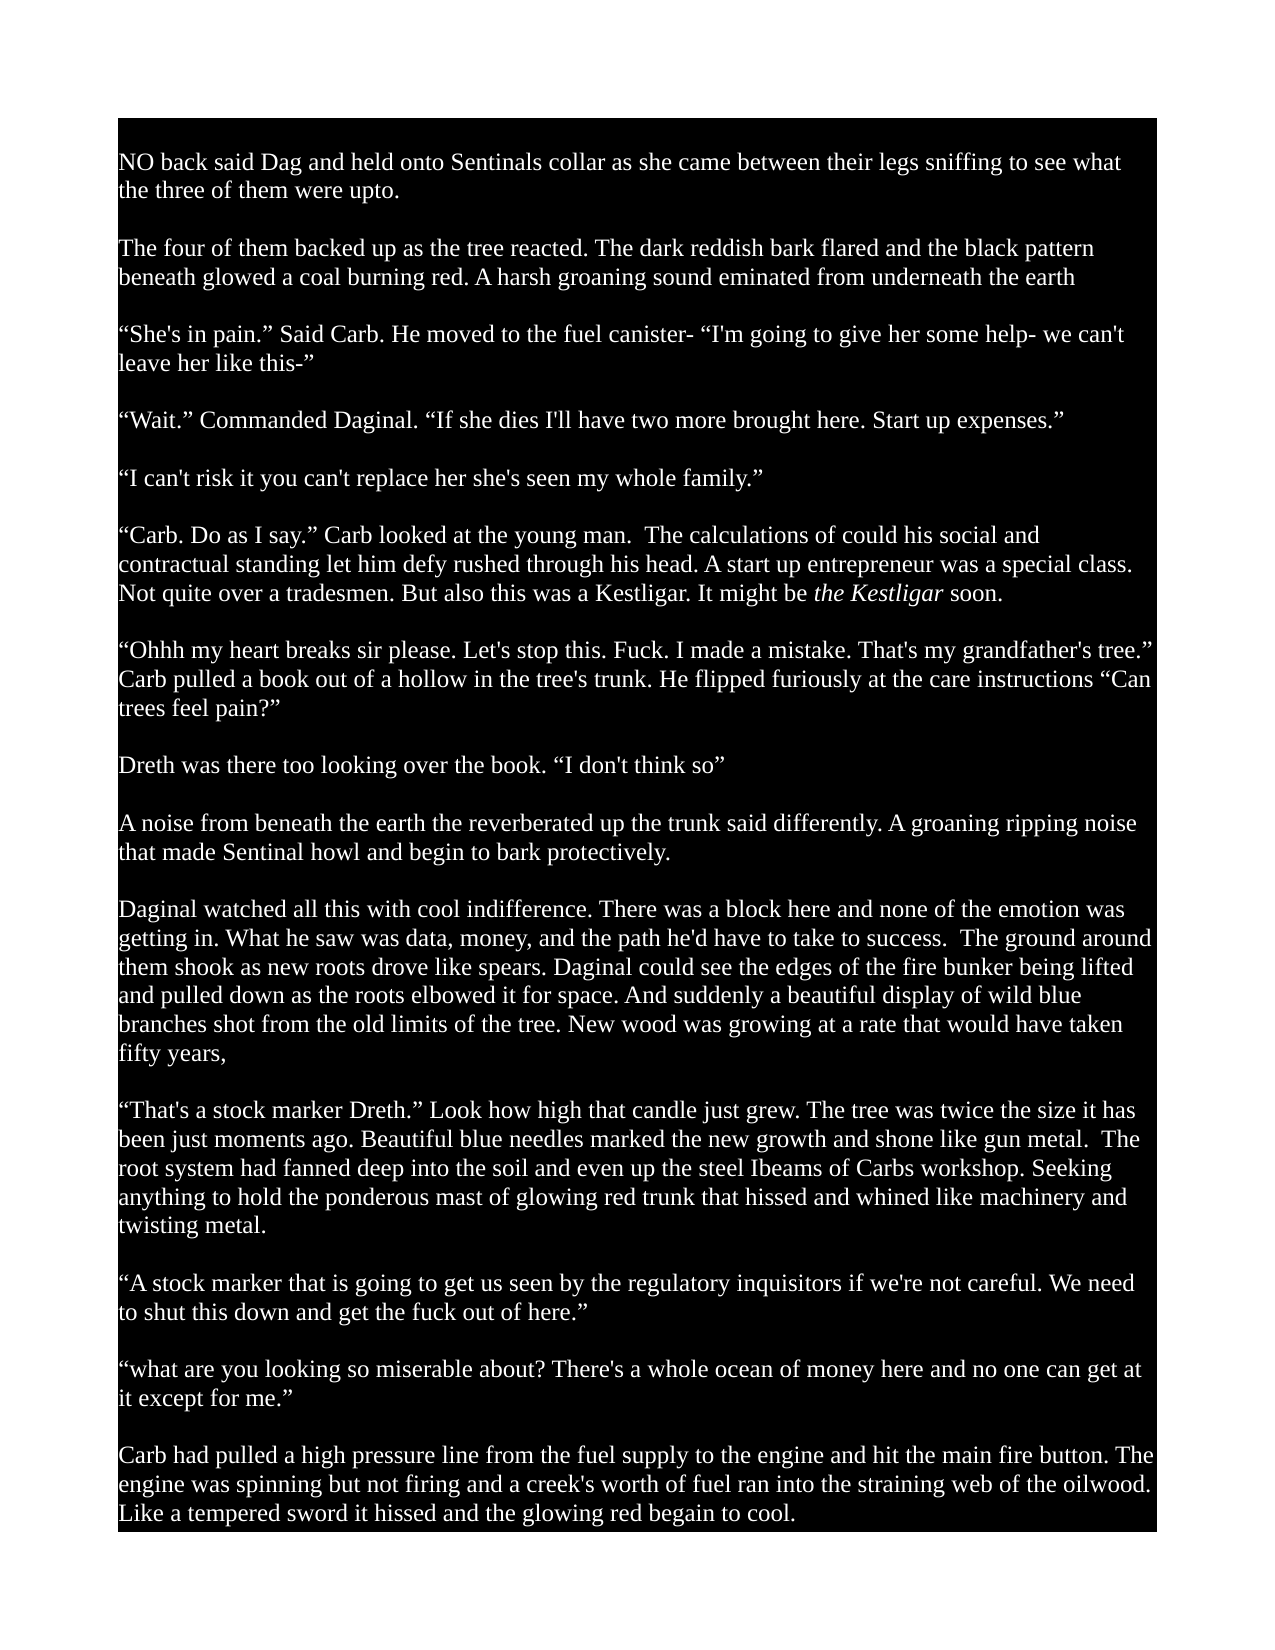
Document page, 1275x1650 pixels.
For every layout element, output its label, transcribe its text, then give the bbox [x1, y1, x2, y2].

text “I can't risk it you can't replace her she's seen my whole family.” “Carb. Do as I say.” Carb looked at the young man. The calculations of could his social and contractual standing let him defy rushed through his head. A start up entrepreneur was a special class. Not quite over a tradesmen. But also this was a Kestligar. It might be the Kestligar soon. “Ohhh my heart breaks sir please. Let's stop this. Fuck. I made a mistake. That's my grandfather's tree.” Carb pulled a book out of a hollow in the tree's trunk. He flipped furiously at the care instructions “Can trees feel pain?” [118, 463, 1157, 722]
text “She's in pain.” Said Carb. He moved to the fuel canister- “I'm going to give her some help- we can't leave her like this-” “Wait.” Commanded Daginal. “If she dies I'll have two more brought here. Start up expenses.” [118, 319, 1157, 434]
text Carb had pulled a high pressure line from the fuel supply to the engine and hit the main fire button. The engine was spinning but not firing and a creek's worth of fuel ran into the straining web of the oilwood. Like a tempered sword it hissed and the glowing red begain to cool. [118, 1441, 1157, 1527]
text Dreth was there too looking over the book. “I don't think so” A noise from beneath the earth the reverberated up the trunk said differently. A groaning ripping noise that made Sentinal howl and begin to bark protectively. Daginal watched all this with cool indifference. There was a block here and none of the emotion was getting in. What he saw was data, money, and the path he'd have to take to success. The ground around them shook as new roots drove like spears. Daginal could see the edges of the fire bunker being lifted and pulled down as the roots elbowed it for space. And suddenly a beautiful display of wild blue branches shot from the old limits of the tree. New wood was growing at a rate that would have taken fifty years, “That's a stock marker Dreth.” Look how high that candle just grew. The tree was twice the size it has been just moments ago. Beautiful blue needles marked the new growth and shone like gun metal. The root system had fanned deep into the soil and even up the steel Ibeams of Carbs workshop. Seeking anything to hold the ponderous mast of glowing red trunk that hissed and whined like machinery and twisting metal. [118, 751, 1157, 1239]
text NO back said Dag and held onto Sentinals collar as she came between their legs sniffing to see what the three of them were upto. [118, 147, 1157, 204]
text The four of them backed up as the tree reacted. The dark reddish bark flared and the black pattern beneath glowed a coal burning red. A harsh groaning sound eminated from underneath the earth [118, 233, 1157, 291]
text “A stock marker that is going to get us seen by the regulatory inquisitors if we're not careful. We need to shut this down and get the fuck out of here.” “what are you looking so miserable about? There's a whole ocean of money here and no one can get at it except for me.” [118, 1268, 1157, 1412]
